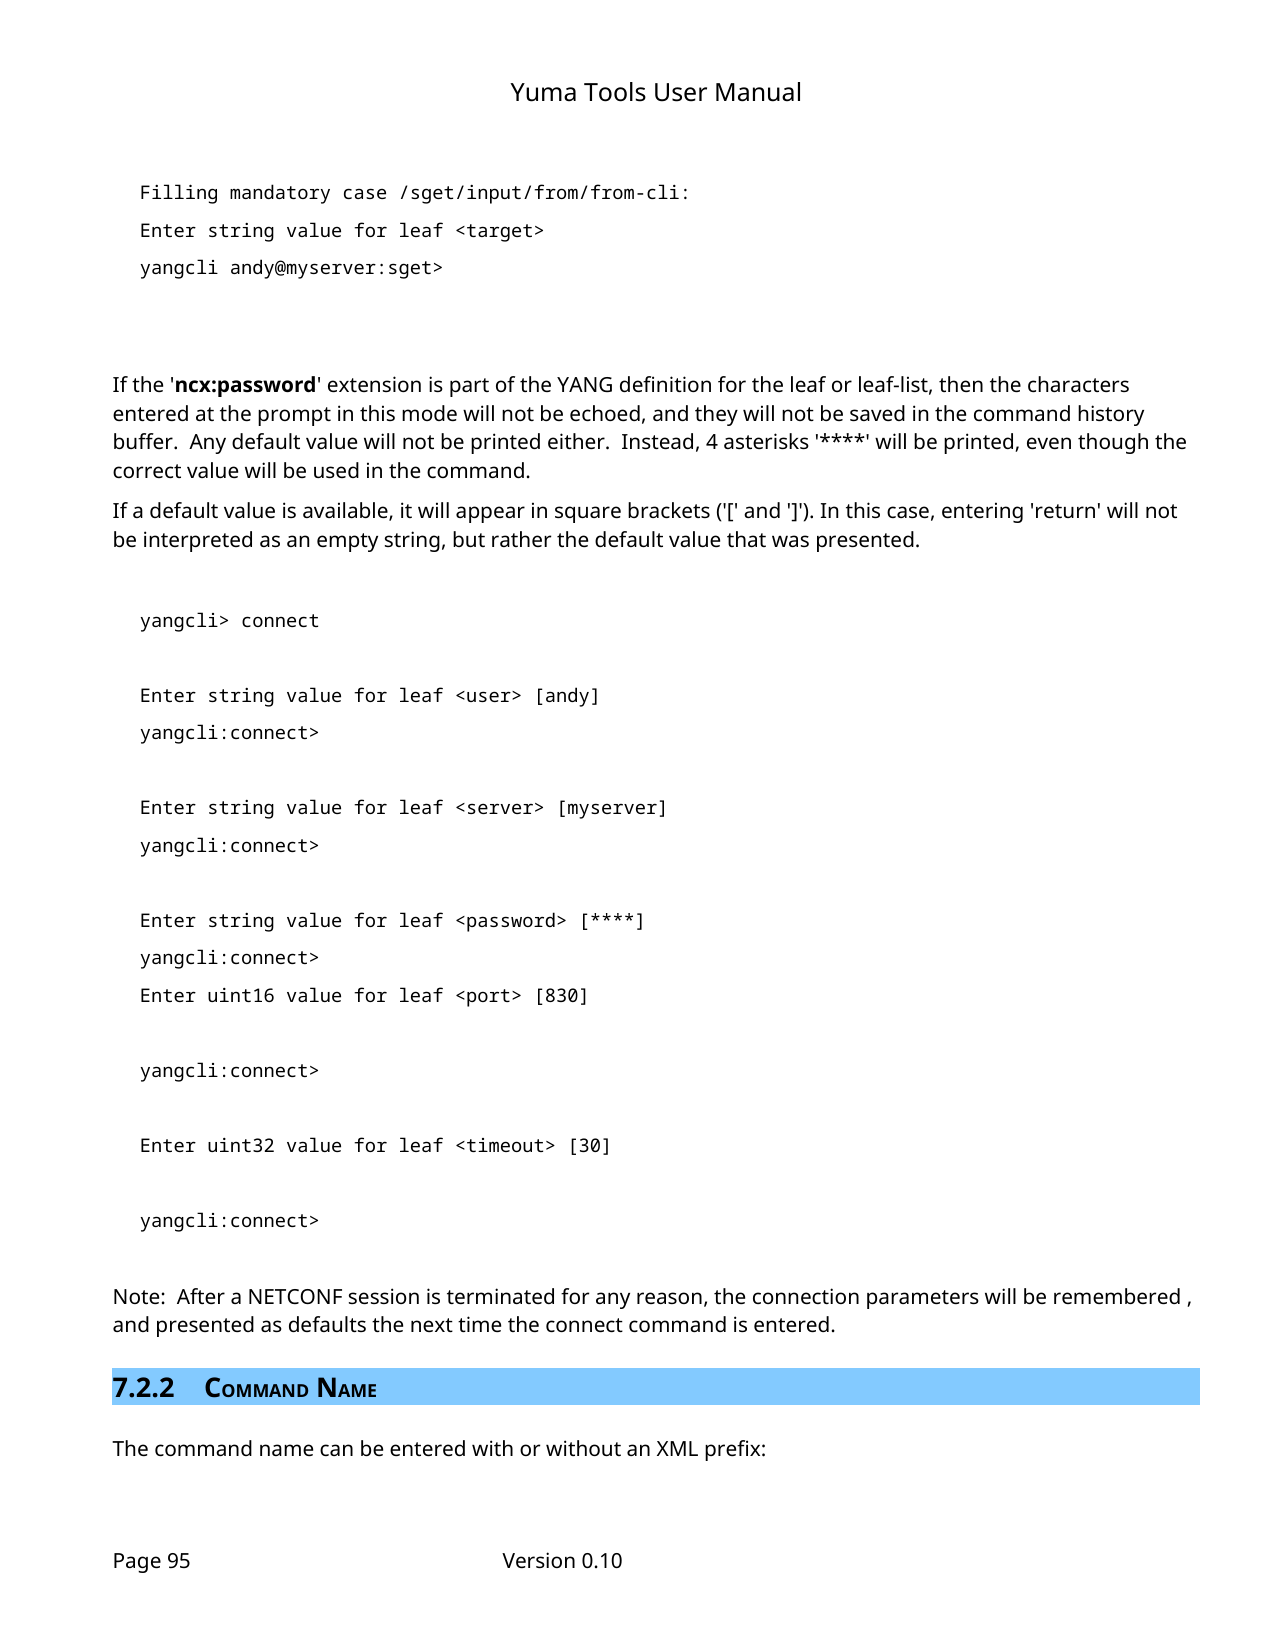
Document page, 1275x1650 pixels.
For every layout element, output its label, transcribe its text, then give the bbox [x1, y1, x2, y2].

text Enter string value for leaf <password> [****] [139, 907, 1200, 932]
text yangcli andy@myserver:sget> [139, 254, 1200, 280]
text Enter string value for leaf <user> [andy] [139, 682, 1200, 707]
text Filling mandatory case /sget/input/from/from-cli: [139, 179, 1200, 205]
subtitle Command Name [112, 1368, 1200, 1405]
text Enter string value for leaf <target> [139, 217, 1200, 242]
text yangcli:connect> [139, 832, 1200, 857]
text Enter string value for leaf <server> [myserver] [139, 794, 1200, 820]
text yangcli> connect [139, 607, 1200, 632]
text yangcli:connect> [139, 1057, 1200, 1082]
text yangcli:connect> [139, 1207, 1200, 1232]
text If the 'ncx:password' extension is part of the YANG definition for the leaf or leaf-list, then the characters entered at the prompt in this mode will not be echoed, and they will not be saved in the command history buffer. Any default value will not be printed either. Instead, 4 asterisks '****' will be printed, even though the correct value will be used in the command. [112, 370, 1200, 484]
text Note: After a NETCONF session is terminated for any reason, the connection parameters will be remembered , and presented as defaults the next time the connect command is entered. [112, 1282, 1200, 1339]
text Enter uint16 value for leaf <port> [830] [139, 982, 1200, 1007]
text yangcli:connect> [139, 719, 1200, 745]
text Enter uint32 value for leaf <timeout> [30] [139, 1132, 1200, 1157]
text The command name can be entered with or without an XML prefix: [112, 1434, 1200, 1462]
text If a default value is available, it will appear in square brackets ('[' and ']'). In this case, entering 'return' will not be interpreted as an empty string, but rather the default value that was presented. [112, 497, 1200, 553]
text yangcli:connect> [139, 944, 1200, 970]
